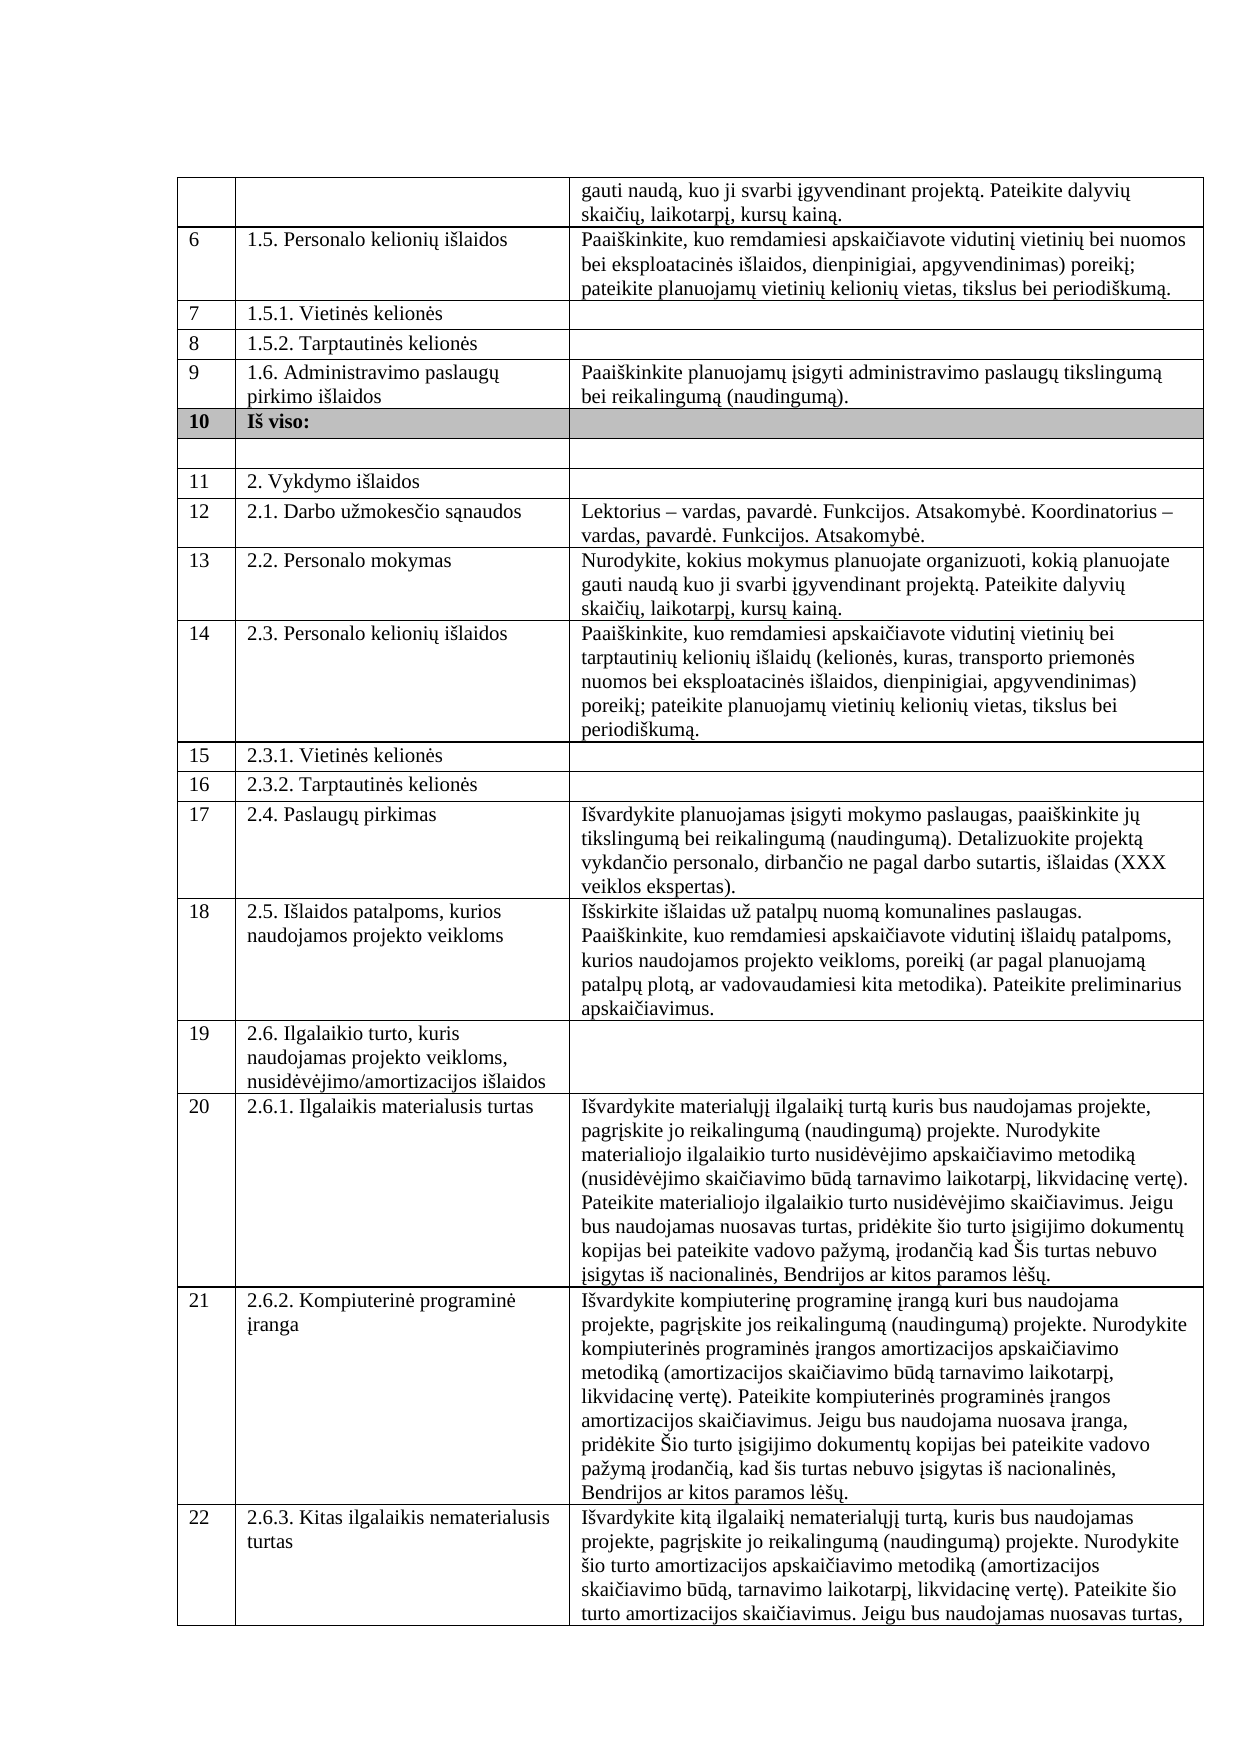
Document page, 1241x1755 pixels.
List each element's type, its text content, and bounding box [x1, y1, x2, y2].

table_cell [570, 330, 1203, 359]
table_cell Paaiškinkite, kuo remdamiesi apskaičiavote vidutinį vietinių bei tarptautinių kelionių išlaidų (kelionės, kuras, transporto priemonės nuomos bei eksploatacinės išlaidos, dienpinigiai, apgyvendinimas) poreikį; pateikite planuojamų vietinių kelionių vietas, tikslus bei periodiškumą. [570, 621, 1203, 741]
table_cell 15 [178, 743, 235, 771]
table_cell [236, 178, 569, 226]
table_cell 2.3. Personalo kelionių išlaidos [236, 621, 569, 741]
table_cell [178, 439, 235, 468]
table_cell 2.6.2. Kompiuterinė programinė įranga [236, 1288, 569, 1504]
table_cell 13 [178, 548, 235, 620]
table_cell 10 [178, 409, 235, 438]
table_cell 1.5.2. Tarptautinės kelionės [236, 330, 569, 359]
table_cell 17 [178, 802, 235, 898]
table_cell [570, 469, 1203, 498]
table_cell 8 [178, 330, 235, 359]
table_cell 7 [178, 301, 235, 329]
table_cell 2. Vykdymo išlaidos [236, 469, 569, 498]
table_cell 1.6. Administravimo paslaugų pirkimo išlaidos [236, 360, 569, 408]
table_cell [570, 301, 1203, 329]
table_cell [570, 743, 1203, 771]
table_cell 21 [178, 1288, 235, 1504]
table_cell 20 [178, 1094, 235, 1286]
table_cell 9 [178, 360, 235, 408]
table_cell 2.5. Išlaidos patalpoms, kurios naudojamos projekto veikloms [236, 899, 569, 1020]
table_cell 2.6. Ilgalaikio turto, kuris naudojamas projekto veikloms, nusidėvėjimo/amortizacijos išlaidos [236, 1021, 569, 1093]
table_cell Išvardykite planuojamas įsigyti mokymo paslaugas, paaiškinkite jų tikslingumą bei reikalingumą (naudingumą). Detalizuokite projektą vykdančio personalo, dirbančio ne pagal darbo sutartis, išlaidas (XXX veiklos ekspertas). [570, 802, 1203, 898]
table_cell [236, 439, 569, 468]
table_cell Iš viso: [236, 409, 569, 438]
table_cell Išvardykite kitą ilgalaikį nematerialųjį turtą, kuris bus naudojamas projekte, pagrįskite jo reikalingumą (naudingumą) projekte. Nurodykite šio turto amortizacijos apskaičiavimo metodiką (amortizacijos skaičiavimo būdą, tarnavimo laikotarpį, likvidacinę vertę). Pateikite šio turto amortizacijos skaičiavimus. Jeigu bus naudojamas nuosavas turtas, [570, 1505, 1203, 1625]
table_cell 2.3.2. Tarptautinės kelionės [236, 772, 569, 801]
table_cell Nurodykite, kokius mokymus planuojate organizuoti, kokią planuojate gauti naudą kuo ji svarbi įgyvendinant projektą. Pateikite dalyvių skaičių, laikotarpį, kursų kainą. [570, 548, 1203, 620]
table_cell [570, 1021, 1203, 1093]
table_cell 2.6.3. Kitas ilgalaikis nematerialusis turtas [236, 1505, 569, 1625]
table_cell Išvardykite materialųjį ilgalaikį turtą kuris bus naudojamas projekte, pagrįskite jo reikalingumą (naudingumą) projekte. Nurodykite materialiojo ilgalaikio turto nusidėvėjimo apskaičiavimo metodiką (nusidėvėjimo skaičiavimo būdą tarnavimo laikotarpį, likvidacinę vertę). Pateikite materialiojo ilgalaikio turto nusidėvėjimo skaičiavimus. Jeigu bus naudojamas nuosavas turtas, pridėkite šio turto įsigijimo dokumentų kopijas bei pateikite vadovo pažymą, įrodančią kad Šis turtas nebuvo įsigytas iš nacionalinės, Bendrijos ar kitos paramos lėšų. [570, 1094, 1203, 1286]
table_cell 2.2. Personalo mokymas [236, 548, 569, 620]
table_cell 6 [178, 228, 235, 299]
table_cell [178, 178, 235, 226]
table_cell 2.3.1. Vietinės kelionės [236, 743, 569, 771]
table_cell 12 [178, 499, 235, 547]
table_cell [570, 409, 1203, 438]
table_cell 16 [178, 772, 235, 801]
table_cell 1.5. Personalo kelionių išlaidos [236, 228, 569, 299]
table_cell 18 [178, 899, 235, 1020]
table_cell Išvardykite kompiuterinę programinę įrangą kuri bus naudojama projekte, pagrįskite jos reikalingumą (naudingumą) projekte. Nurodykite kompiuterinės programinės įrangos amortizacijos apskaičiavimo metodiką (amortizacijos skaičiavimo būdą tarnavimo laikotarpį, likvidacinę vertę). Pateikite kompiuterinės programinės įrangos amortizacijos skaičiavimus. Jeigu bus naudojama nuosava įranga, pridėkite Šio turto įsigijimo dokumentų kopijas bei pateikite vadovo pažymą įrodančią, kad šis turtas nebuvo įsigytas iš nacionalinės, Bendrijos ar kitos paramos lėšų. [570, 1288, 1203, 1504]
table_cell [570, 439, 1203, 468]
table_cell 2.6.1. Ilgalaikis materialusis turtas [236, 1094, 569, 1286]
table_cell 1.5.1. Vietinės kelionės [236, 301, 569, 329]
table_cell gauti naudą, kuo ji svarbi įgyvendinant projektą. Pateikite dalyvių skaičių, laikotarpį, kursų kainą. [570, 178, 1203, 226]
table_cell 19 [178, 1021, 235, 1093]
table_cell Paaiškinkite planuojamų įsigyti administravimo paslaugų tikslingumą bei reikalingumą (naudingumą). [570, 360, 1203, 408]
table_cell 2.4. Paslaugų pirkimas [236, 802, 569, 898]
table_cell 14 [178, 621, 235, 741]
table_cell 22 [178, 1505, 235, 1625]
table_cell [570, 772, 1203, 801]
table_cell Išskirkite išlaidas už patalpų nuomą komunalines paslaugas. Paaiškinkite, kuo remdamiesi apskaičiavote vidutinį išlaidų patalpoms, kurios naudojamos projekto veikloms, poreikį (ar pagal planuojamą patalpų plotą, ar vadovaudamiesi kita metodika). Pateikite preliminarius apskaičiavimus. [570, 899, 1203, 1020]
table_cell Paaiškinkite, kuo remdamiesi apskaičiavote vidutinį vietinių bei nuomos bei eksploatacinės išlaidos, dienpinigiai, apgyvendinimas) poreikį; pateikite planuojamų vietinių kelionių vietas, tikslus bei periodiškumą. [570, 228, 1203, 299]
table_cell 2.1. Darbo užmokesčio sąnaudos [236, 499, 569, 547]
table_cell Lektorius – vardas, pavardė. Funkcijos. Atsakomybė. Koordinatorius – vardas, pavardė. Funkcijos. Atsakomybė. [570, 499, 1203, 547]
table_cell 11 [178, 469, 235, 498]
